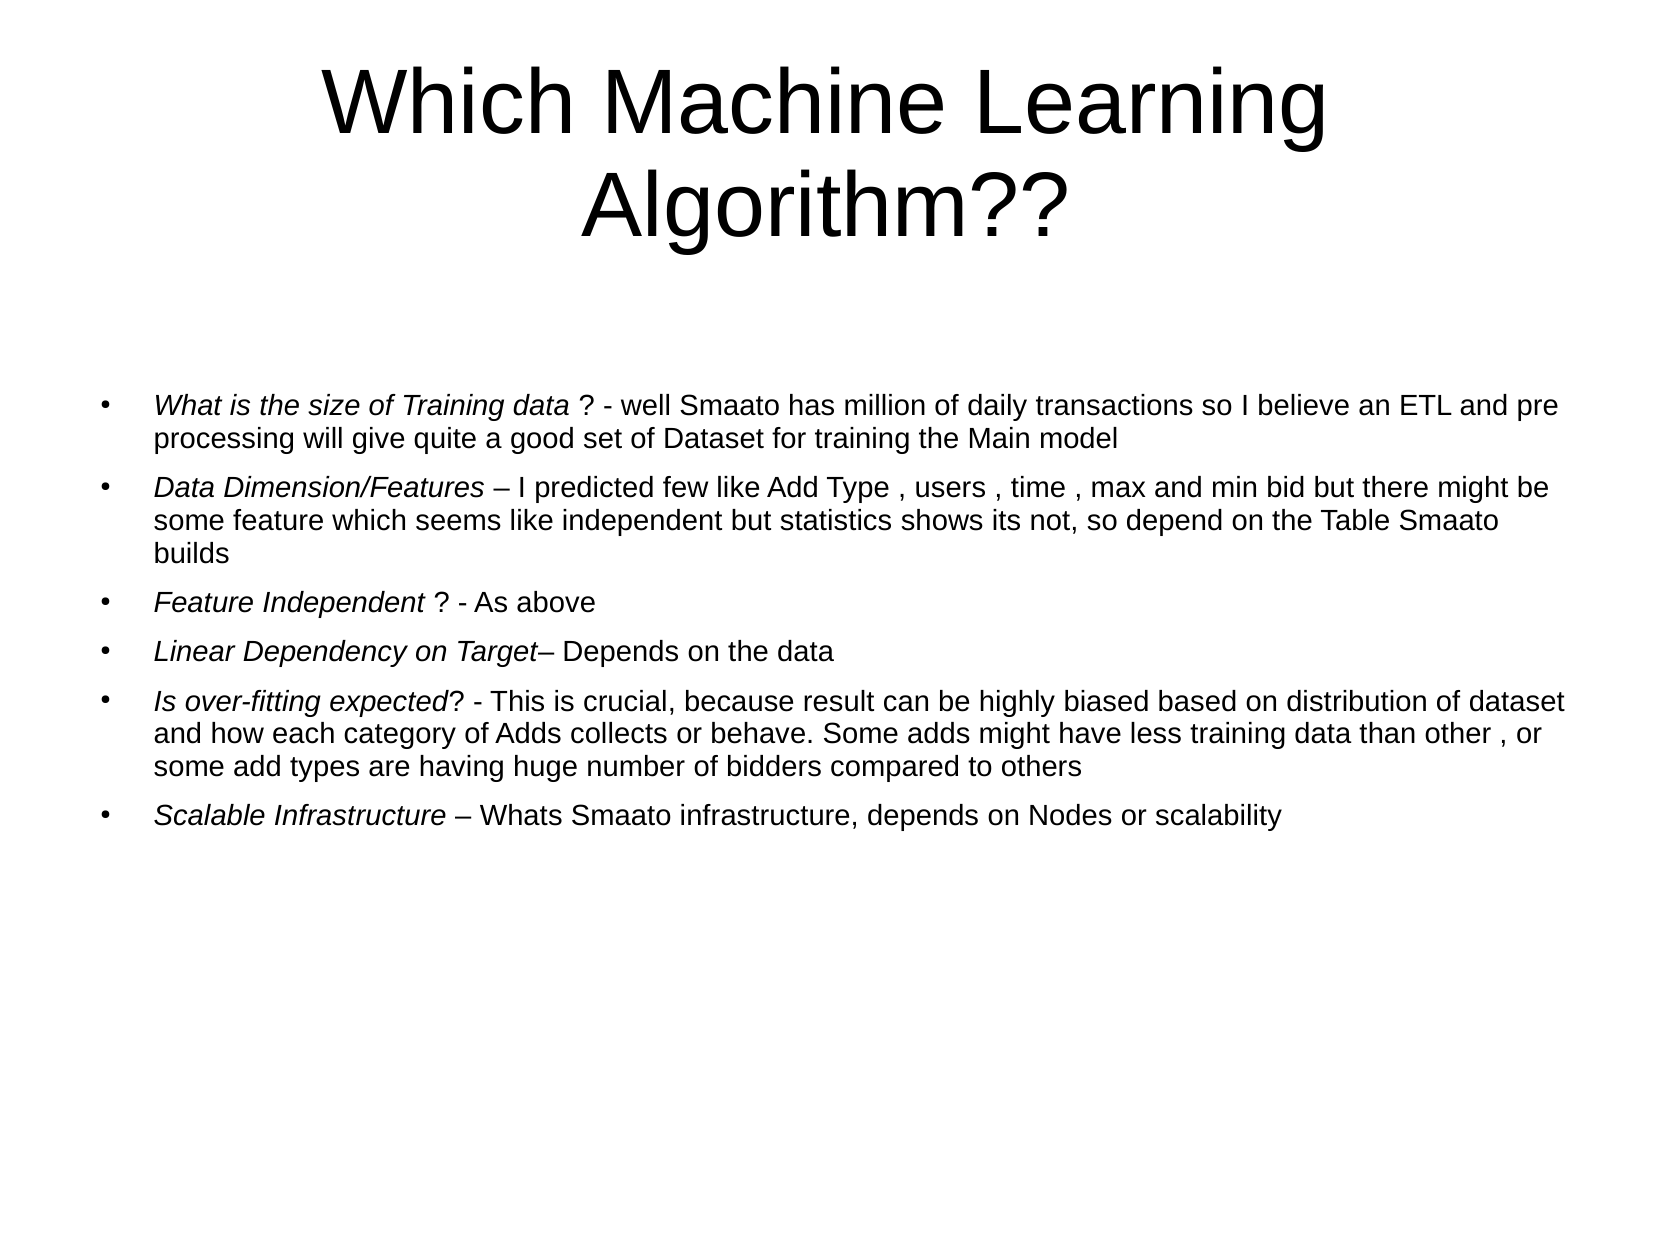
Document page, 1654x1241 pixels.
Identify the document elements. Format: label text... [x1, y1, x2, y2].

list What is the size of Training data ? - well Smaato has million of daily transactions so I believe an ETL and pre processing will give quite a good set of Dataset for training the Main model Data Dimension/Features – I predicted few like Add Type , users , time , max and min bid but there might be some feature which seems like independent but statistics shows its not, so depend on the Table Smaato builds Feature Independent ? - As above Linear Dependency on Target– Depends on the data Is over-fitting expected? - This is crucial, because result can be highly biased based on distribution of dataset and how each category of Adds collects or behave. Some adds might have less training data than other , or some add types are having huge number of bidders compared to others Scalable Infrastructure – Whats Smaato infrastructure, depends on Nodes or scalability [82, 290, 1571, 1010]
title Which Machine Learning Algorithm?? [82, 0, 1571, 290]
